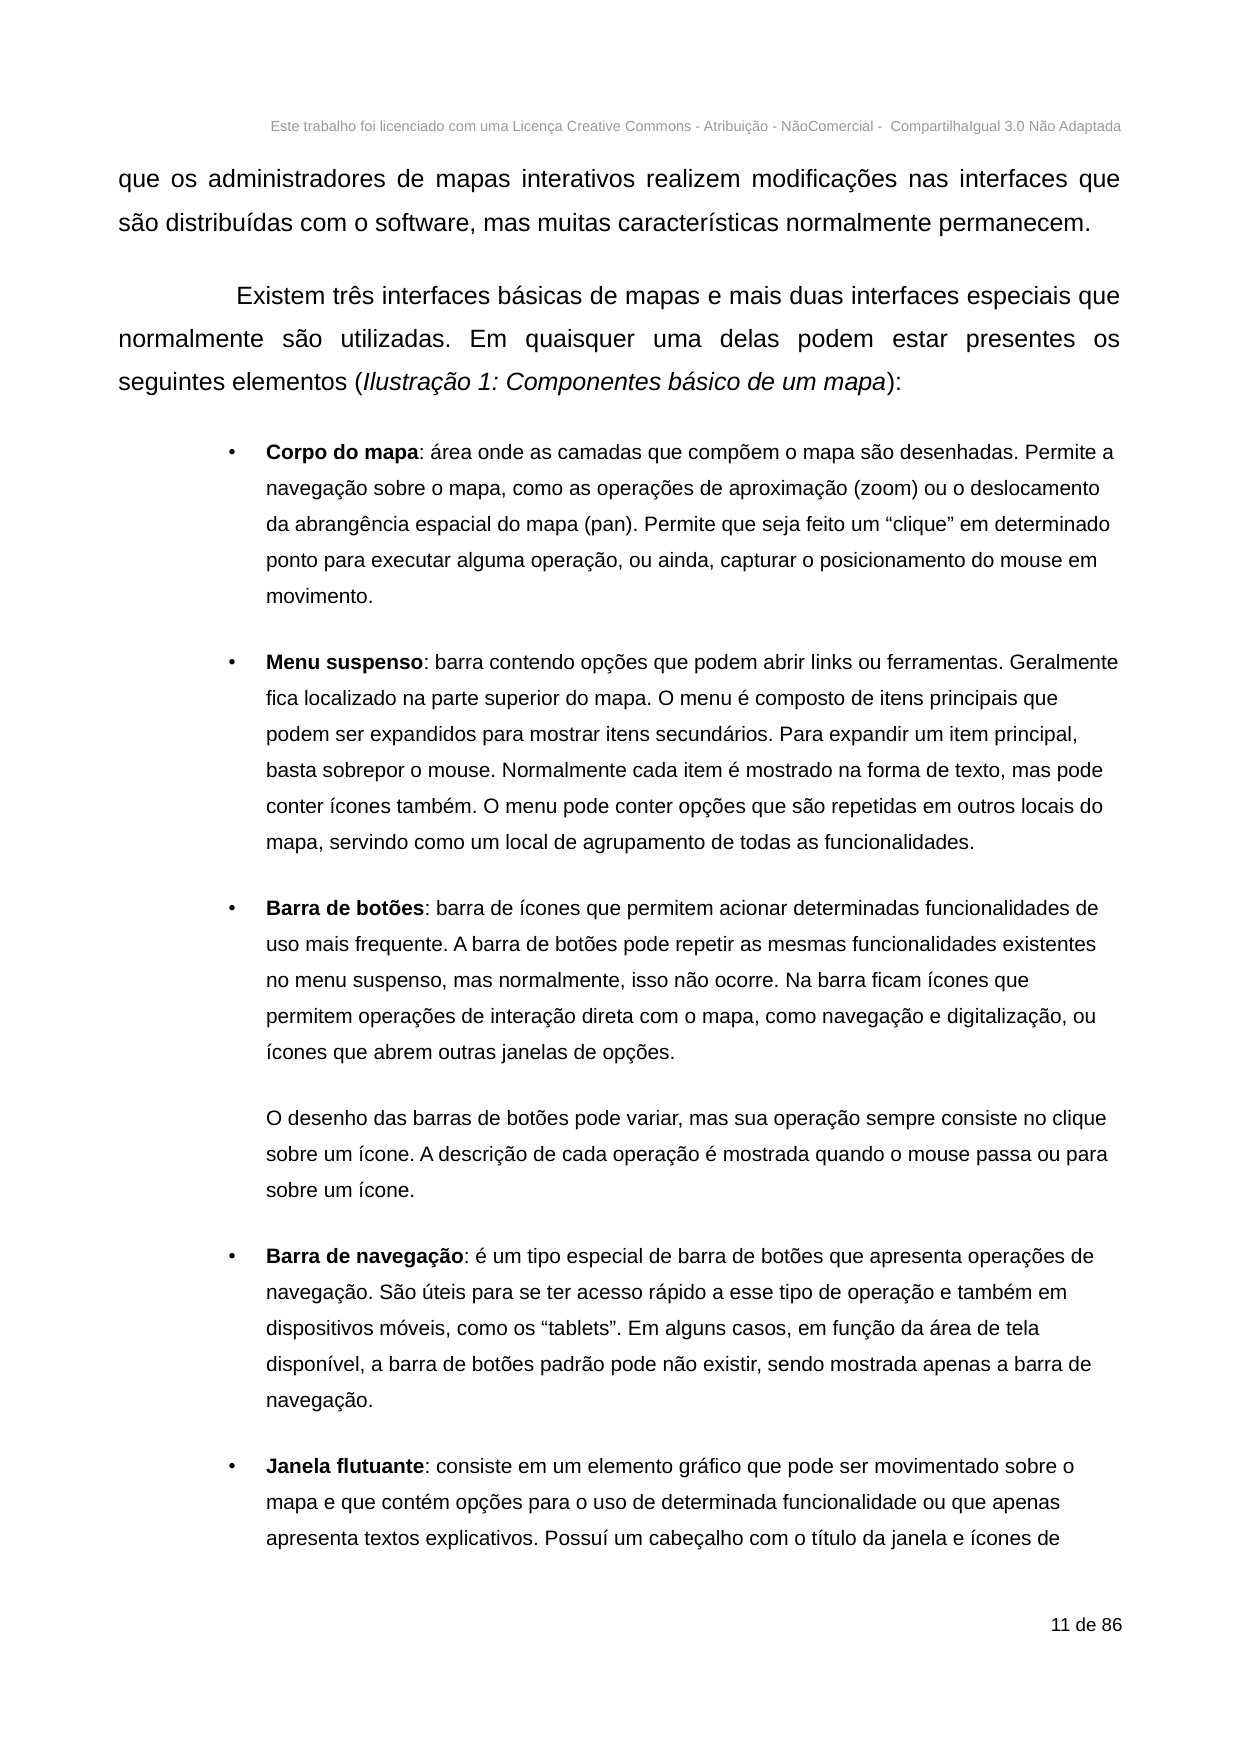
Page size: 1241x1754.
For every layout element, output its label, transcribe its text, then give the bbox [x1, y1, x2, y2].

list Barra de botões: barra de ícones que permitem acionar determinadas funcionalidades de uso mais frequente. A barra de botões pode repetir as mesmas funcionalidades existentes no menu suspenso, mas normalmente, isso não ocorre. Na barra ficam ícones que permitem operações de interação direta com o mapa, como navegação e digitalização, ou ícones que abrem outras janelas de opções. [228, 896, 1122, 1064]
text que os administradores de mapas interativos realizem modificações nas interfaces que são distribuídas com o software, mas muitas características normalmente permanecem. [118, 164, 1122, 236]
list Barra de navegação: é um tipo especial de barra de botões que apresenta operações de navegação. São úteis para se ter acesso rápido a esse tipo de operação e também em dispositivos móveis, como os “tablets”. Em alguns casos, em função da área de tela disponível, a barra de botões padrão pode não existir, sendo mostrada apenas a barra de navegação. [228, 1244, 1122, 1412]
text Existem três interfaces básicas de mapas e mais duas interfaces especiais que normalmente são utilizadas. Em quaisquer uma delas podem estar presentes os seguintes elementos (Ilustração 1: Componentes básico de um mapa): [118, 281, 1122, 396]
list Corpo do mapa: área onde as camadas que compõem o mapa são desenhadas. Permite a navegação sobre o mapa, como as operações de aproximação (zoom) ou o deslocamento da abrangência espacial do mapa (pan). Permite que seja feito um “clique” em determinado ponto para executar alguma operação, ou ainda, capturar o posicionamento do mouse em movimento. [228, 440, 1122, 608]
list Menu suspenso: barra contendo opções que podem abrir links ou ferramentas. Geralmente fica localizado na parte superior do mapa. O menu é composto de itens principais que podem ser expandidos para mostrar itens secundários. Para expandir um item principal, basta sobrepor o mouse. Normalmente cada item é mostrado na forma de texto, mas pode conter ícones também. O menu pode conter opções que são repetidas em outros locais do mapa, servindo como um local de agrupamento de todas as funcionalidades. [228, 650, 1122, 854]
list O desenho das barras de botões pode variar, mas sua operação sempre consiste no clique sobre um ícone. A descrição de cada operação é mostrada quando o mouse passa ou para sobre um ícone. [228, 1106, 1122, 1202]
list Janela flutuante: consiste em um elemento gráfico que pode ser movimentado sobre o mapa e que contém opções para o uso de determinada funcionalidade ou que apenas apresenta textos explicativos. Possuí um cabeçalho com o título da janela e ícones de [228, 1454, 1122, 1549]
